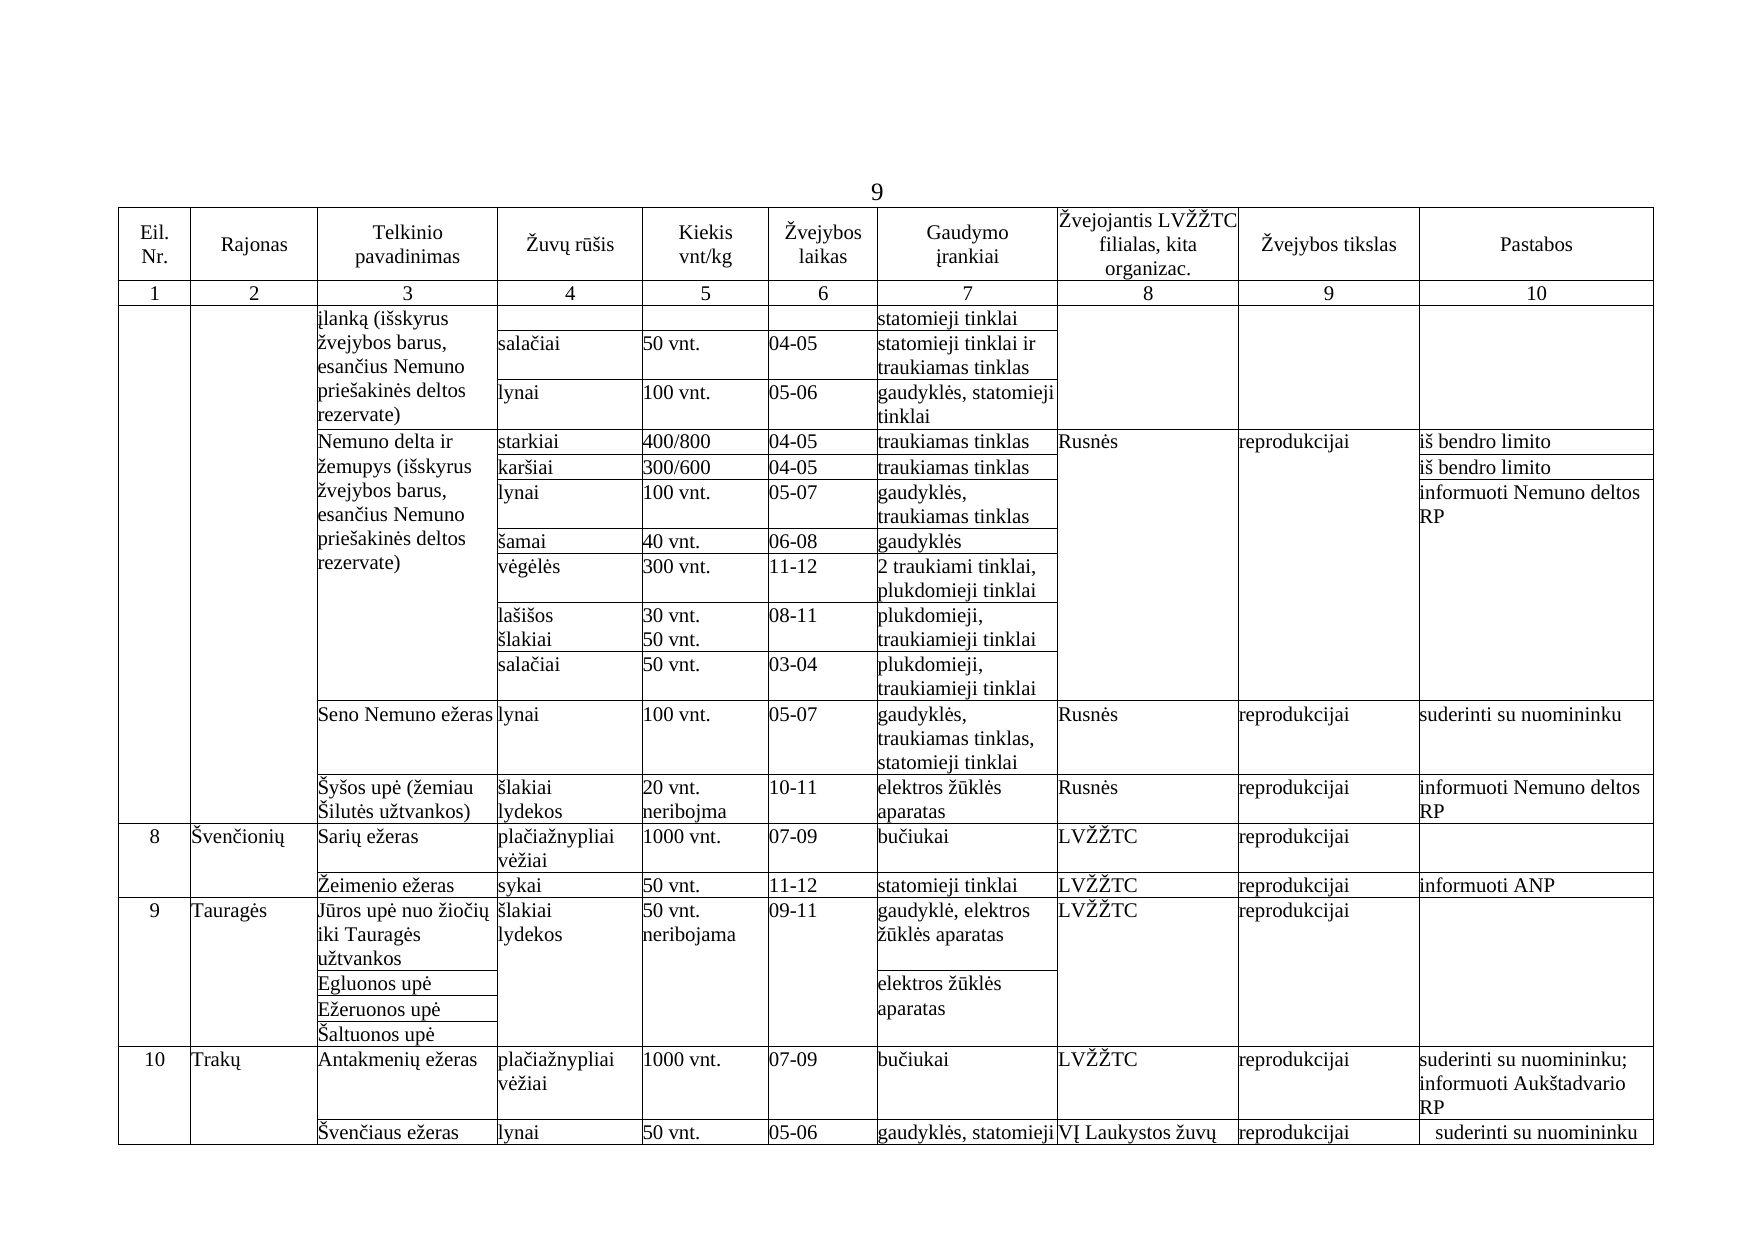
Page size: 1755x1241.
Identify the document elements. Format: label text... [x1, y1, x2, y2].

table_cell 11-12 [769, 873, 877, 897]
table_header Telkinio pavadinimas [318, 208, 497, 280]
table_cell informuoti Nemuno deltos RP [1420, 775, 1653, 823]
table_cell vėgėlės [498, 554, 642, 602]
table_cell LVŽŽTC [1058, 824, 1238, 872]
table_cell šlakiai lydekos [498, 775, 642, 823]
table_cell VĮ Laukystos žuvų [1058, 1120, 1238, 1144]
table_cell [769, 306, 877, 330]
table_cell suderinti su nuomininku; informuoti Aukštadvario RP [1420, 1047, 1653, 1119]
table_cell iš bendro limito [1420, 430, 1653, 453]
table_cell reprodukcijai [1239, 775, 1419, 823]
table_cell traukiamas tinklas [878, 430, 1057, 453]
table_cell gaudyklės [878, 529, 1057, 553]
table_header Žvejybos laikas [769, 208, 877, 280]
table_cell lynai [498, 701, 642, 774]
table_cell suderinti su nuomininku [1420, 701, 1653, 774]
table_cell 300 vnt. [643, 554, 768, 602]
table_cell 06-08 [769, 529, 877, 553]
table_cell įlanką (išskyrus žvejybos barus, esančius Nemuno priešakinės deltos rezervate) [318, 306, 497, 428]
table_cell gaudyklė, elektros žūklės aparatas [878, 898, 1057, 970]
table_cell karšiai [498, 455, 642, 479]
table_cell Egluonos upė [318, 971, 497, 995]
table_cell reprodukcijai [1239, 701, 1419, 774]
table_cell suderinti su nuomininku [1420, 1120, 1653, 1144]
table_cell [1058, 306, 1238, 428]
table_cell 1000 vnt. [643, 824, 768, 872]
table_cell lynai [498, 380, 642, 428]
table_cell Jūros upė nuo žiočių iki Tauragės užtvankos [318, 898, 497, 970]
table_cell 05-06 [769, 1120, 877, 1144]
table_cell 1000 vnt. [643, 1047, 768, 1119]
table_cell [1420, 824, 1653, 872]
table_cell 1 [119, 281, 190, 305]
table_cell [1239, 306, 1419, 428]
table_cell 9 [119, 898, 190, 1046]
table_cell plačiažnypliai vėžiai [498, 824, 642, 872]
table_cell starkiai [498, 430, 642, 453]
table_cell 2 [191, 281, 317, 305]
table_cell 7 [878, 281, 1057, 305]
table_header Eil. Nr. [119, 208, 190, 280]
table_cell [498, 306, 642, 330]
table_cell Šaltuonos upė [318, 1022, 497, 1046]
table_cell reprodukcijai [1239, 898, 1419, 1046]
table_cell šamai [498, 529, 642, 553]
table_cell reprodukcijai [1239, 1047, 1419, 1119]
table_cell sykai [498, 873, 642, 897]
table_cell LVŽŽTC [1058, 1047, 1238, 1119]
table_cell lynai [498, 1120, 642, 1144]
table_cell Rusnės [1058, 775, 1238, 823]
table_cell LVŽŽTC [1058, 898, 1238, 1046]
table_header Žvejybos tikslas [1239, 208, 1419, 280]
table_cell 50 vnt. [643, 652, 768, 700]
table_cell Šyšos upė (žemiau Šilutės užtvankos) [318, 775, 497, 823]
table_cell plukdomieji, traukiamieji tinklai [878, 652, 1057, 700]
table_cell informuoti ANP [1420, 873, 1653, 897]
table_cell traukiamas tinklas [878, 455, 1057, 479]
table_header Kiekis vnt/kg [643, 208, 768, 280]
table_cell Nemuno delta ir žemupys (išskyrus žvejybos barus, esančius Nemuno priešakinės deltos rezervate) [318, 430, 497, 700]
table_cell plukdomieji, traukiamieji tinklai [878, 603, 1057, 651]
table_cell 8 [119, 824, 190, 897]
table_cell 10 [1420, 281, 1653, 305]
table_cell 07-09 [769, 1047, 877, 1119]
table_cell 50 vnt. [643, 873, 768, 897]
table_cell iš bendro limito [1420, 455, 1653, 479]
table_cell 100 vnt. [643, 480, 768, 528]
table_cell 30 vnt. 50 vnt. [643, 603, 768, 651]
table_cell 04-05 [769, 455, 877, 479]
table_cell 08-11 [769, 603, 877, 651]
table_cell 100 vnt. [643, 701, 768, 774]
table_cell Rusnės [1058, 430, 1238, 700]
table_cell [191, 306, 317, 823]
table_cell 05-07 [769, 701, 877, 774]
table_cell elektros žūklės aparatas [878, 775, 1057, 823]
table_cell statomieji tinklai ir traukiamas tinklas [878, 331, 1057, 379]
table_cell 300/600 [643, 455, 768, 479]
table_cell Žeimenio ežeras [318, 873, 497, 897]
table_cell LVŽŽTC [1058, 873, 1238, 897]
table_cell 8 [1058, 281, 1238, 305]
table_cell 100 vnt. [643, 380, 768, 428]
table_cell Švenčiaus ežeras [318, 1120, 497, 1144]
table_cell reprodukcijai [1239, 1120, 1419, 1144]
table_cell 50 vnt. [643, 1120, 768, 1144]
table_cell Ežeruonos upė [318, 996, 497, 1021]
table_cell gaudyklės, statomieji [878, 1120, 1057, 1144]
table_cell lynai [498, 480, 642, 528]
table_header Pastabos [1420, 208, 1653, 280]
table_cell 3 [318, 281, 497, 305]
table_cell 05-07 [769, 480, 877, 528]
table_cell 10-11 [769, 775, 877, 823]
table_cell 50 vnt. [643, 331, 768, 379]
table_cell salačiai [498, 652, 642, 700]
table_cell 03-04 [769, 652, 877, 700]
table_cell Seno Nemuno ežeras [318, 701, 497, 774]
table_cell informuoti Nemuno deltos RP [1420, 480, 1653, 700]
table_cell 11-12 [769, 554, 877, 602]
table_cell 9 [1239, 281, 1419, 305]
table_cell 20 vnt. neribojma [643, 775, 768, 823]
table_cell Antakmenių ežeras [318, 1047, 497, 1119]
table_cell [119, 306, 190, 823]
table_cell reprodukcijai [1239, 824, 1419, 872]
table_cell gaudyklės, traukiamas tinklas, statomieji tinklai [878, 701, 1057, 774]
table_cell Švenčionių [191, 824, 317, 897]
table_cell bučiukai [878, 824, 1057, 872]
table_cell 6 [769, 281, 877, 305]
table_cell Rusnės [1058, 701, 1238, 774]
table_cell šlakiai lydekos [498, 898, 642, 1046]
table_cell 04-05 [769, 430, 877, 453]
table_header Žuvų rūšis [498, 208, 642, 280]
table_cell [643, 306, 768, 330]
table_cell 09-11 [769, 898, 877, 1046]
table_cell bučiukai [878, 1047, 1057, 1119]
table_cell 40 vnt. [643, 529, 768, 553]
table_cell Tauragės [191, 898, 317, 1046]
table_cell lašišos šlakiai [498, 603, 642, 651]
table_cell 4 [498, 281, 642, 305]
table_header Rajonas [191, 208, 317, 280]
table_cell 10 [119, 1047, 190, 1144]
table_cell statomieji tinklai [878, 873, 1057, 897]
table_header Žvejojantis LVŽŽTC filialas, kita organizac. [1058, 208, 1238, 280]
table_cell gaudyklės, statomieji tinklai [878, 380, 1057, 428]
table_cell reprodukcijai [1239, 430, 1419, 700]
table_cell elektros žūklės aparatas [878, 971, 1057, 1046]
table_cell 50 vnt. neribojama [643, 898, 768, 1046]
table_cell reprodukcijai [1239, 873, 1419, 897]
table_cell 07-09 [769, 824, 877, 872]
table_cell gaudyklės, traukiamas tinklas [878, 480, 1057, 528]
table_cell 05-06 [769, 380, 877, 428]
table_cell salačiai [498, 331, 642, 379]
table_cell Sarių ežeras [318, 824, 497, 872]
table_header Gaudymo įrankiai [878, 208, 1057, 280]
table_cell Trakų [191, 1047, 317, 1144]
table_cell 5 [643, 281, 768, 305]
table_cell [1420, 898, 1653, 1046]
table_cell 04-05 [769, 331, 877, 379]
table_cell statomieji tinklai [878, 306, 1057, 330]
table_cell 400/800 [643, 430, 768, 453]
table_cell plačiažnypliai vėžiai [498, 1047, 642, 1119]
table_cell [1420, 306, 1653, 428]
table_cell 2 traukiami tinklai, plukdomieji tinklai [878, 554, 1057, 602]
